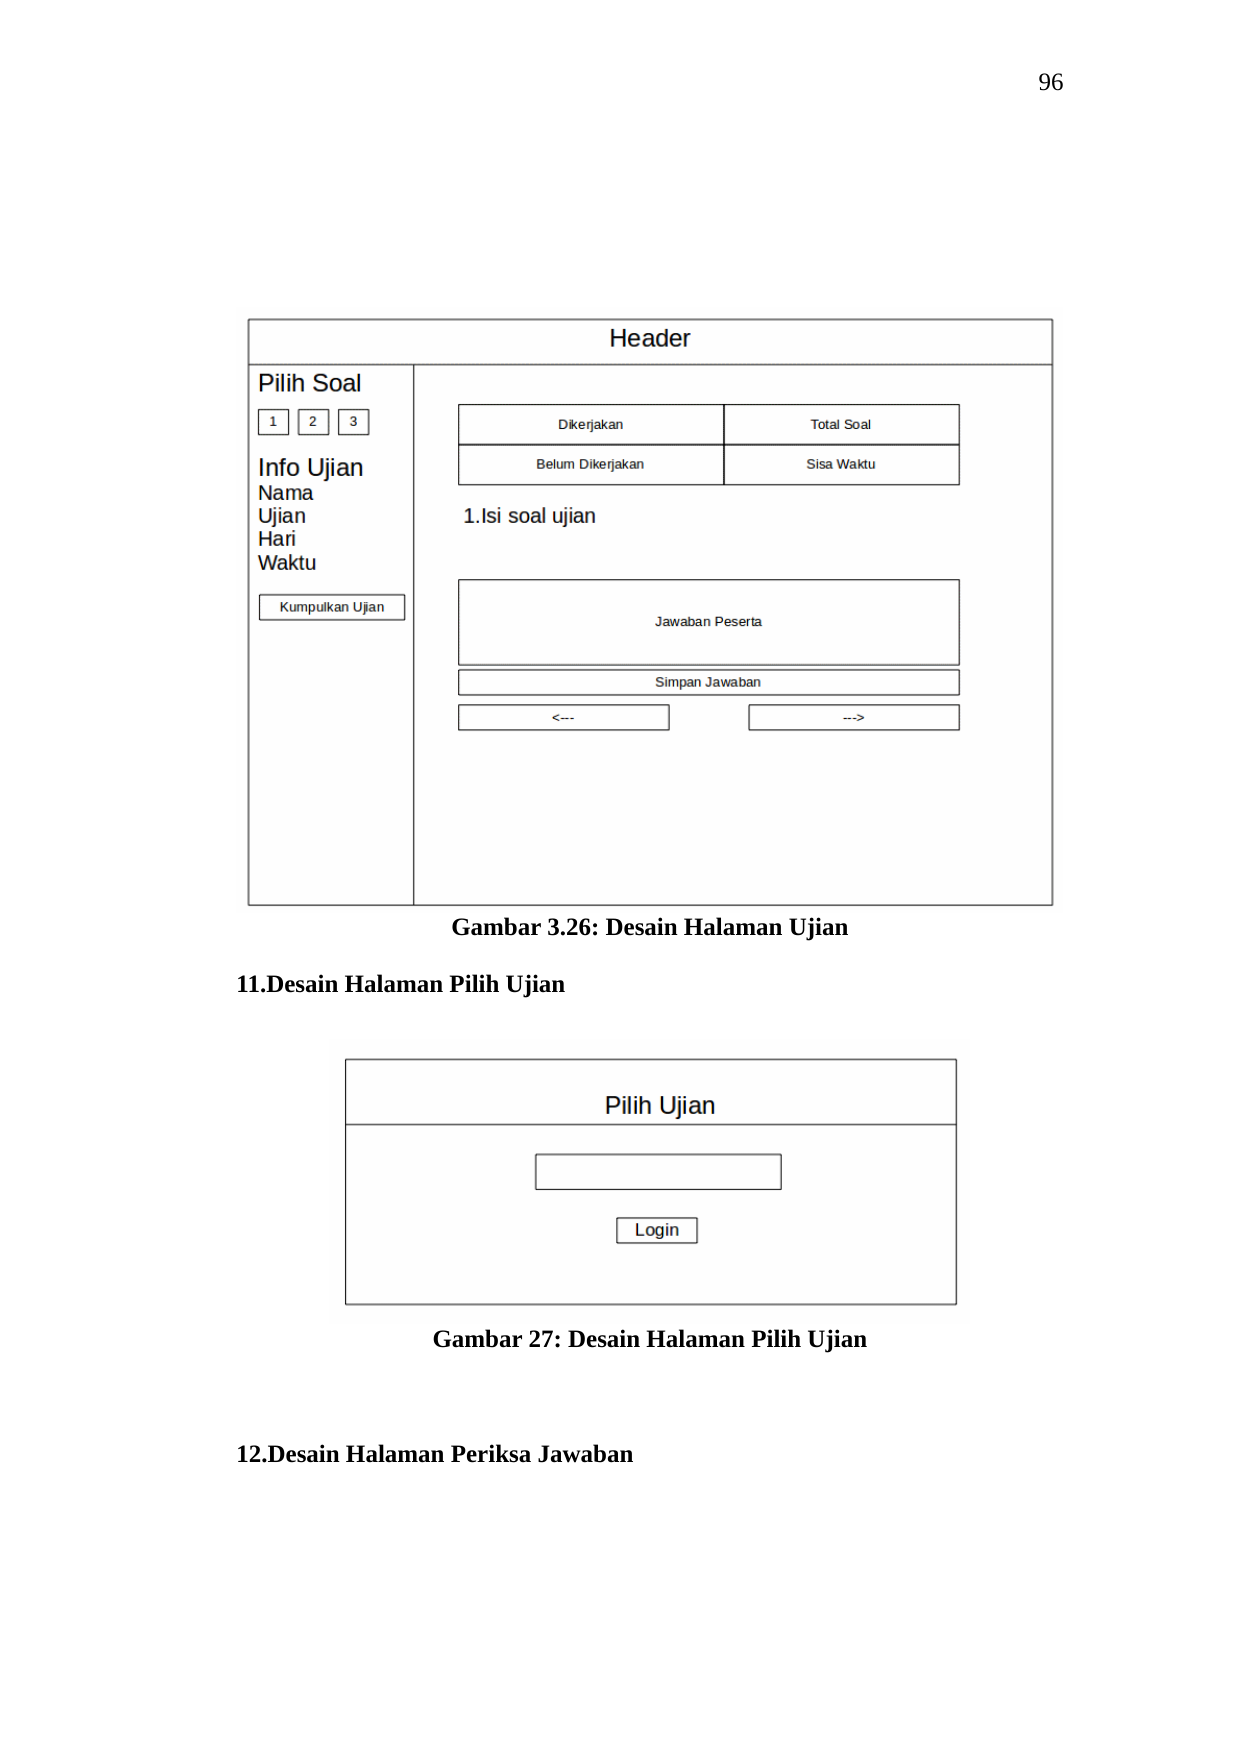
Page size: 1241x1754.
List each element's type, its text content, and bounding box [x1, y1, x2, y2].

text 12.Desain Halaman Periksa Jawaban [236, 1439, 1063, 1468]
picture [329, 1039, 970, 1324]
text Gambar 27: Desain Halaman Pilih Ujian [329, 1324, 970, 1353]
text Gambar 3.26: Desain Halaman Ujian [236, 913, 1063, 941]
text 11.Desain Halaman Pilih Ujian [236, 941, 1063, 998]
picture [236, 307, 1064, 913]
text [236, 295, 1063, 307]
